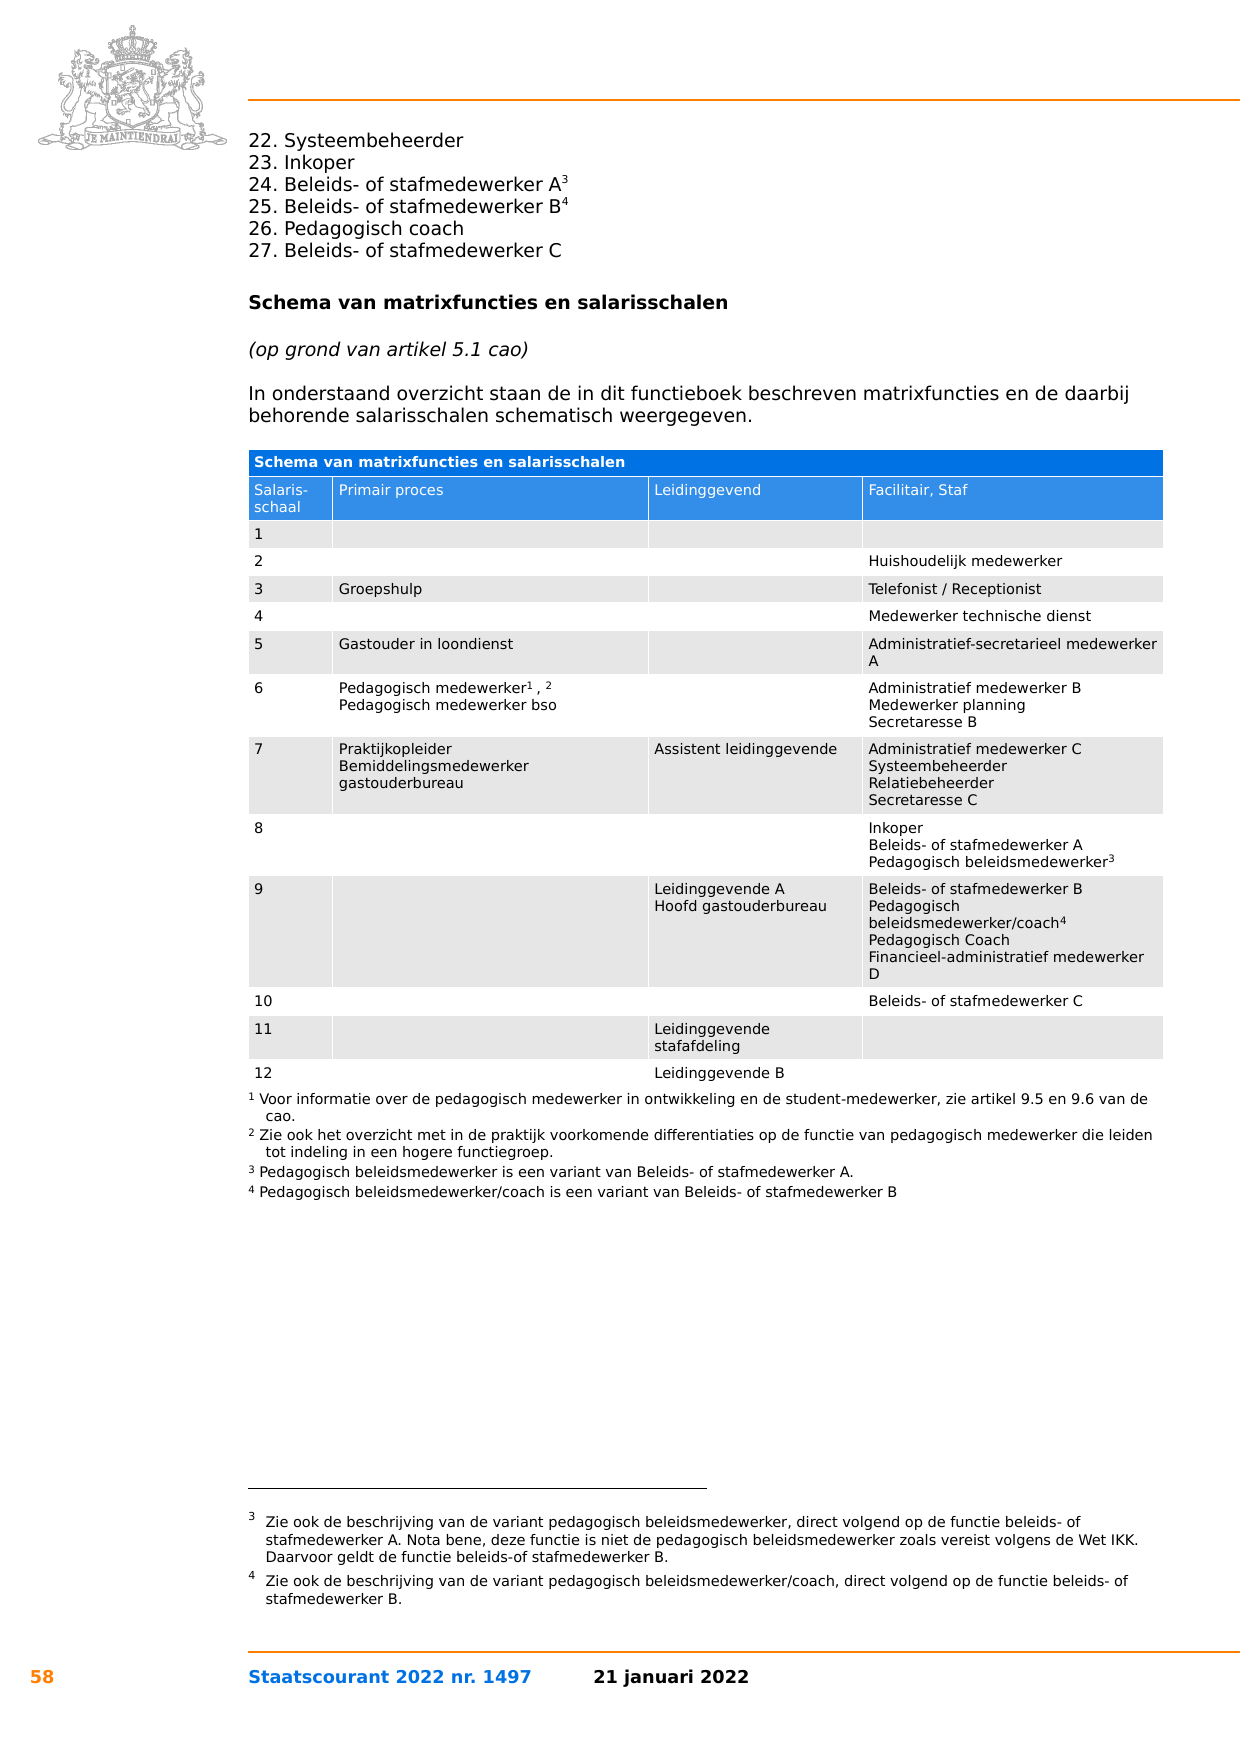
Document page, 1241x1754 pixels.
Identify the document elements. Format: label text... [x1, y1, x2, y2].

table_cell [863, 521, 1163, 548]
text Zie ook de beschrijving van de variant pedagogisch beleidsmedewerker/coach, direct volgend op de functie beleids- of stafmedewerker B. [248, 1569, 1163, 1608]
table_cell Administratief medewerker B Medewerker planning Secretaresse B [863, 675, 1163, 736]
table_cell Salaris-schaal [249, 477, 332, 520]
table_cell Beleids- of stafmedewerker B Pedagogisch beleidsmedewerker/coach4 Pedagogisch Coach Financieel-administratief medewerker D [863, 876, 1163, 987]
table_cell [333, 989, 648, 1015]
text 27. Beleids- of stafmedewerker C [248, 240, 1163, 262]
table_cell [649, 815, 862, 875]
table_cell Leidinggevend [649, 477, 862, 520]
table_cell Facilitair, Staf [863, 477, 1163, 520]
text 23. Inkoper [248, 152, 1163, 174]
table_cell [649, 576, 862, 602]
text 25. Beleids- of stafmedewerker B [248, 196, 1163, 218]
table_cell 4 [249, 604, 332, 630]
table_cell [863, 1060, 1163, 1087]
subtitle Schema van matrixfuncties en salarisschalen [248, 292, 1163, 314]
table_cell Beleids- of stafmedewerker C [863, 989, 1163, 1015]
table_cell [863, 1016, 1163, 1059]
table_cell [333, 1016, 648, 1059]
picture [38, 25, 227, 150]
table_cell Pedagogisch medewerker1, 2 Pedagogisch medewerker bso [333, 675, 648, 736]
table_cell Administratief medewerker C Systeembeheerder Relatiebeheerder Secretaresse C [863, 737, 1163, 814]
text 24. Beleids- of stafmedewerker A [248, 174, 1163, 196]
table_cell 7 [249, 737, 332, 814]
table_cell 11 [249, 1016, 332, 1059]
table_cell Administratief-secretarieel medewerker A [863, 631, 1163, 674]
table_cell 5 [249, 631, 332, 674]
table_cell Primair proces [333, 477, 648, 520]
table_cell 10 [249, 989, 332, 1015]
table_cell [649, 989, 862, 1015]
table_cell Huishoudelijk medewerker [863, 549, 1163, 575]
text (op grond van artikel 5.1 cao) [248, 339, 1163, 361]
table_cell [649, 675, 862, 736]
table_cell Groepshulp [333, 576, 648, 602]
table_cell Gastouder in loondienst [333, 631, 648, 674]
table_cell Leidinggevende A Hoofd gastouderbureau [649, 876, 862, 987]
table_header Schema van matrixfuncties en salarisschalen [249, 450, 1163, 476]
table_cell [649, 631, 862, 674]
table_cell Praktijkopleider Bemiddelingsmedewerker gastouderbureau [333, 737, 648, 814]
table_cell [333, 521, 648, 548]
table_cell [649, 604, 862, 630]
table_cell 3 [249, 576, 332, 602]
table_cell [333, 604, 648, 630]
table_cell [649, 521, 862, 548]
table_cell 2 [249, 549, 332, 575]
table_cell [333, 876, 648, 987]
table_cell 12 [249, 1060, 332, 1087]
table_cell Leidinggevende stafafdeling [649, 1016, 862, 1059]
table_cell 1 [249, 521, 332, 548]
text 26. Pedagogisch coach [248, 218, 1163, 240]
table_cell 8 [249, 815, 332, 875]
table_cell Telefonist / Receptionist [863, 576, 1163, 602]
table_cell Leidinggevende B [649, 1060, 862, 1087]
table_cell [333, 815, 648, 875]
text 22. Systeembeheerder [248, 130, 1163, 152]
table_cell [649, 549, 862, 575]
table_cell [333, 1060, 648, 1087]
table_cell Assistent leidinggevende [649, 737, 862, 814]
table_cell 6 [249, 675, 332, 736]
table_cell 9 [249, 876, 332, 987]
table_cell Inkoper Beleids- of stafmedewerker A Pedagogisch beleidsmedewerker3 [863, 815, 1163, 875]
text In onderstaand overzicht staan de in dit functieboek beschreven matrixfuncties en de daarbij behorende salarisschalen schematisch weergegeven. [248, 383, 1163, 427]
table_cell 1 Voor informatie over de pedagogisch medewerker in ontwikkeling en de student-medewerker, zie artikel 9.5 en 9.6 van de cao. 2 Zie ook het overzicht met in de praktijk voorkomende differentiaties op de functie van pedagogisch medewerker die leiden tot indeling in een hogere functiegroep. 3 Pedagogisch beleidsmedewerker is een variant van Beleids- of stafmedewerker A. 4 Pedagogisch beleidsmedewerker/coach is een variant van Beleids- of stafmedewerker B [248, 1088, 1163, 1201]
table_cell Medewerker technische dienst [863, 604, 1163, 630]
text Zie ook de beschrijving van de variant pedagogisch beleidsmedewerker, direct volgend op de functie beleids- of stafmedewerker A. Nota bene, deze functie is niet de pedagogisch beleidsmedewerker zoals vereist volgens de Wet IKK. Daarvoor geldt de functie beleids-of stafmedewerker B. [248, 1510, 1163, 1566]
table_cell [333, 549, 648, 575]
